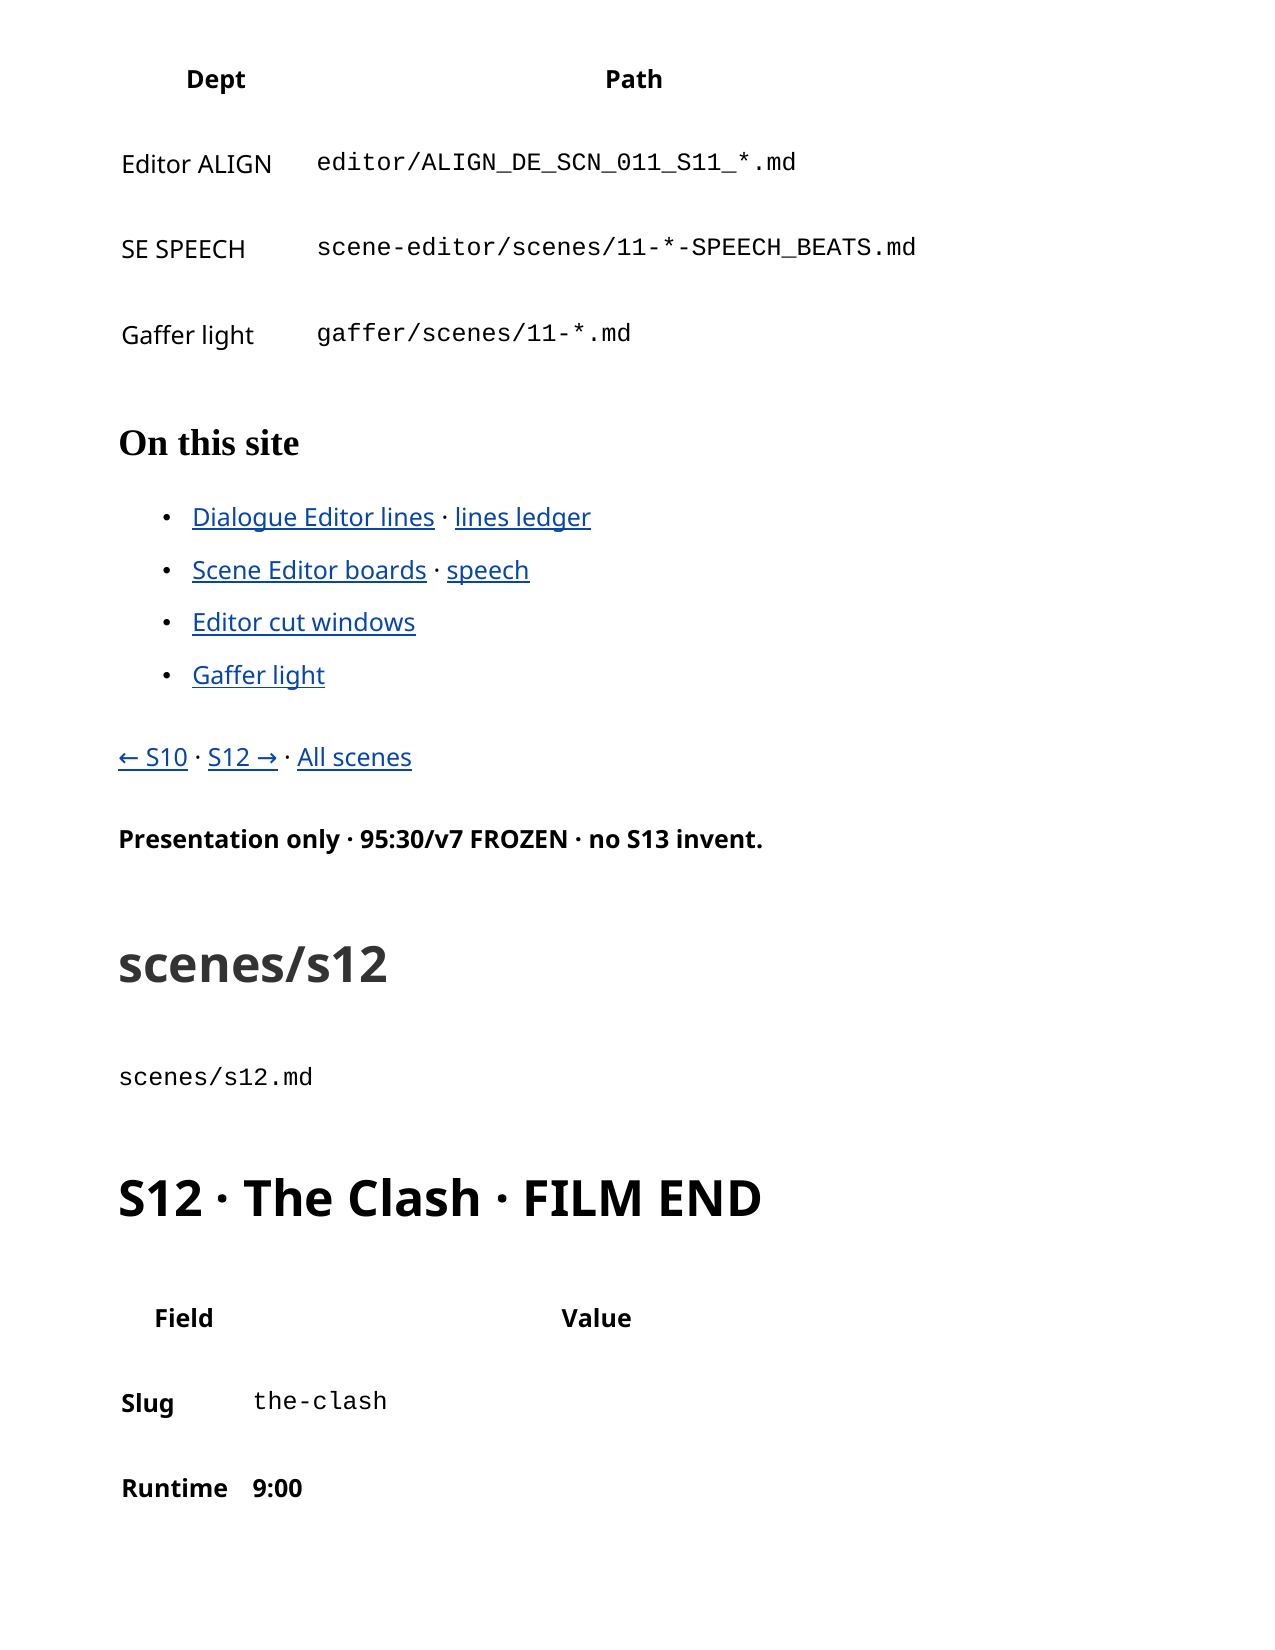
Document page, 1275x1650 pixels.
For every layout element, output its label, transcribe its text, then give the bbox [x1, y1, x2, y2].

subtitle S12 · The Clash · FILM END [118, 1163, 1216, 1231]
subtitle On this site [118, 420, 1216, 463]
table_cell editor/ALIGN_DE_SCN_011_S11_*.md [314, 144, 954, 229]
table_header Dept [118, 59, 313, 144]
table_cell the-clash [250, 1383, 943, 1468]
list Editor cut windows [162, 605, 1216, 639]
table_cell Runtime [118, 1468, 249, 1553]
list Scene Editor boards · speech [162, 552, 1216, 586]
table_header Field [118, 1298, 249, 1383]
text scenes/s12.md [118, 1064, 1216, 1093]
text ← S10 · S12 → · All scenes [118, 740, 1216, 774]
table_cell Editor ALIGN [118, 144, 313, 229]
table_cell 9:00 [250, 1468, 943, 1553]
table_cell Slug [118, 1383, 249, 1468]
table_cell SE SPEECH [118, 229, 313, 314]
text Presentation only · 95:30/v7 FROZEN · no S13 invent. [118, 822, 1216, 856]
table_cell Gaffer light [118, 314, 313, 399]
table_cell scene-editor/scenes/11-*-SPEECH_BEATS.md [314, 229, 954, 314]
table_header Path [314, 59, 954, 144]
table_cell gaffer/scenes/11-*.md [314, 314, 954, 399]
title scenes/s12 [118, 929, 1216, 997]
table_header Value [250, 1298, 943, 1383]
list Dialogue Editor lines · lines ledger [162, 499, 1216, 534]
list Gaffer light [162, 658, 1216, 692]
